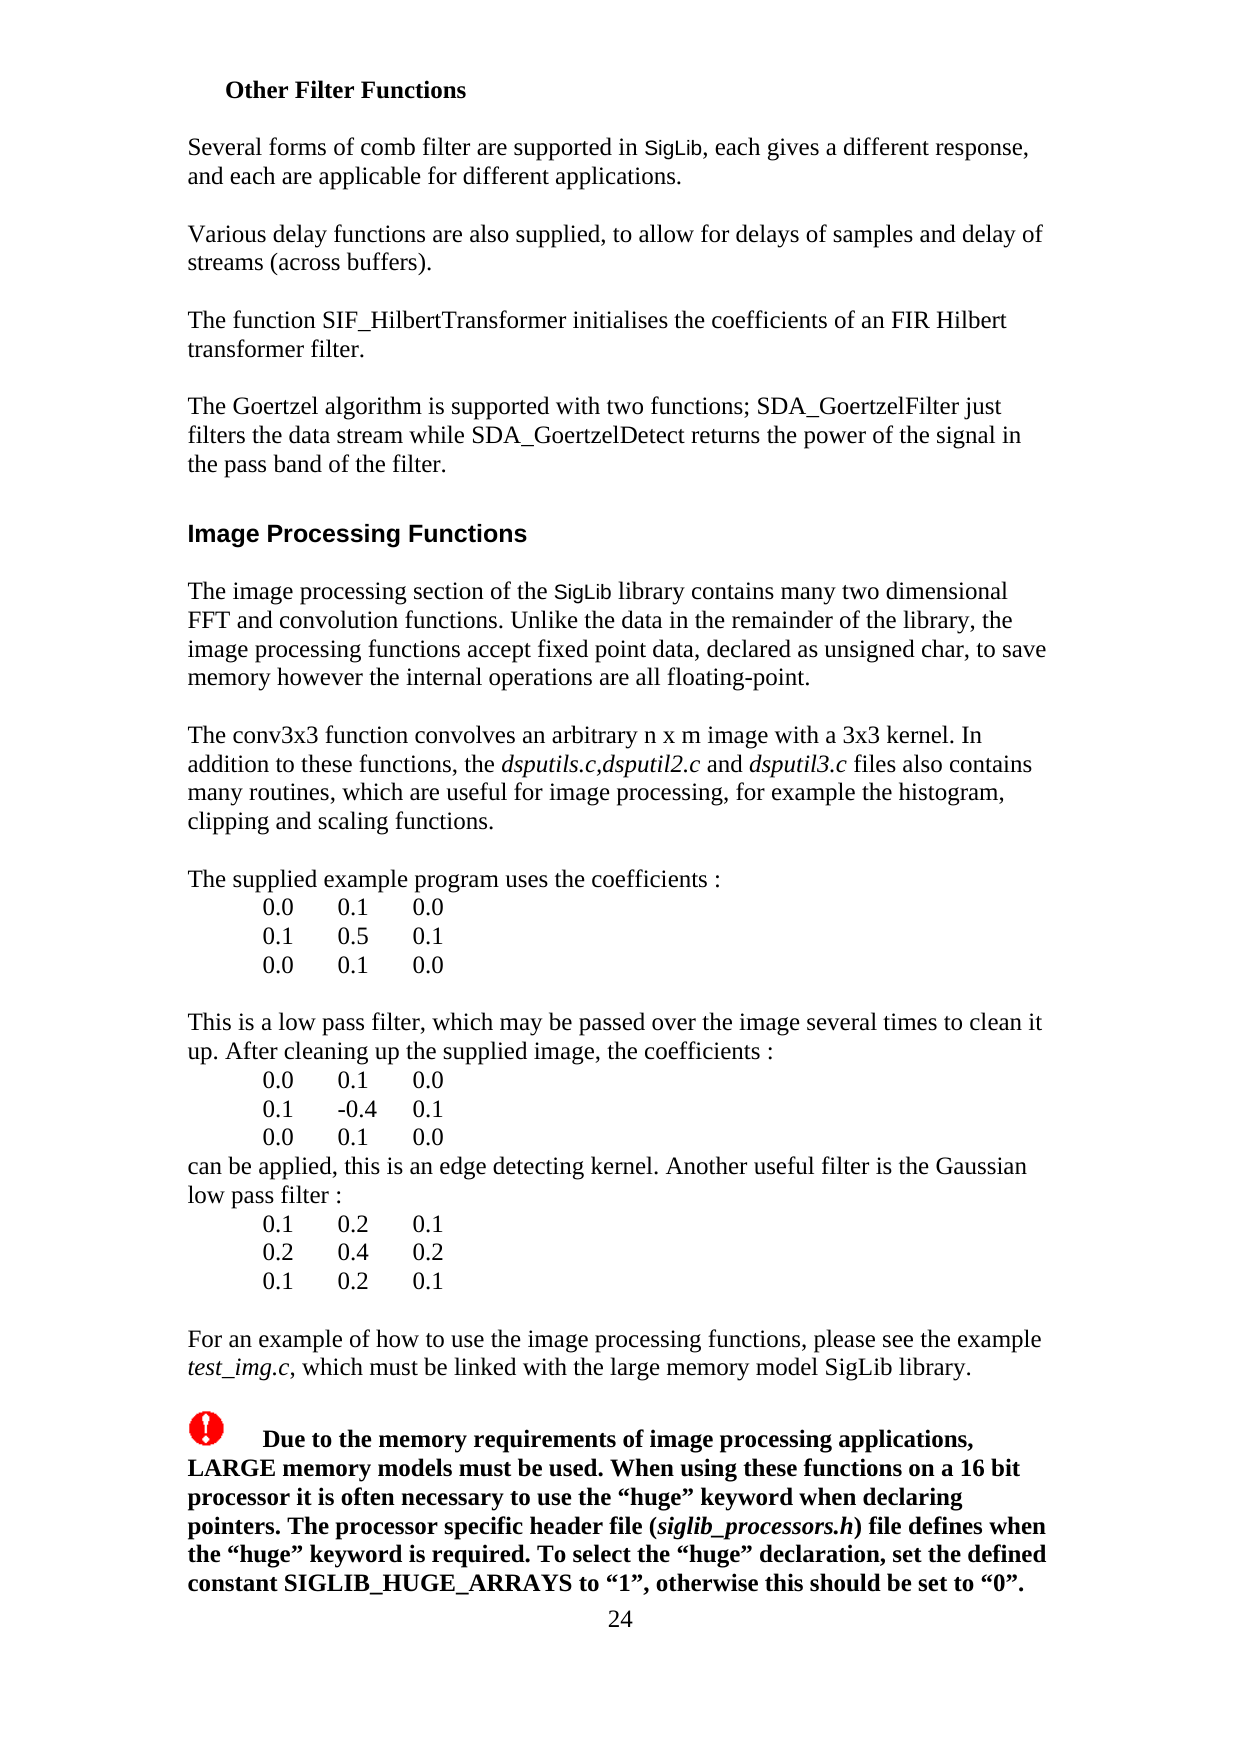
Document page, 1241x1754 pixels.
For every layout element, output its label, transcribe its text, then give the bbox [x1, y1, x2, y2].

text 0.1 0.2 0.1 [187, 1209, 1053, 1237]
text The conv3x3 function convolves an arbitrary n x m image with a 3x3 kernel. In addition to these functions, the dsputils.c,dsputil2.c and dsputil3.c files also contains many routines, which are useful for image processing, for example the histogram, clipping and scaling functions. [187, 720, 1053, 835]
text 0.1 -0.4 0.1 [187, 1094, 1053, 1122]
text The Goertzel algorithm is supported with two functions; SDA_GoertzelFilter just filters the data stream while SDA_GoertzelDetect returns the power of the signal in the pass band of the filter. [187, 391, 1053, 477]
text The supplied example program uses the coefficients : [187, 864, 1053, 892]
text can be applied, this is an edge detecting kernel. Another useful filter is the Gaussian low pass filter : [187, 1151, 1053, 1209]
text This is a low pass filter, which may be passed over the image several times to clean it up. After cleaning up the supplied image, the coefficients : [187, 1007, 1053, 1065]
subtitle Other Filter Functions [225, 75, 1053, 104]
text The function SIF_HilbertTransformer initialises the coefficients of an FIR Hilbert transformer filter. [187, 305, 1053, 362]
text 0.1 0.2 0.1 [187, 1266, 1053, 1295]
text Several forms of comb filter are supported in SigLib, each gives a different response, and each are applicable for different applications. [187, 132, 1053, 190]
text 0.0 0.1 0.0 [187, 950, 1053, 979]
text 0.2 0.4 0.2 [187, 1237, 1053, 1266]
text The image processing section of the SigLib library contains many two dimensional FFT and convolution functions. Unlike the data in the remainder of the library, the image processing functions accept fixed point data, declared as unsigned char, to save memory however the internal operations are all floating-point. [187, 576, 1053, 691]
text 0.0 0.1 0.0 [187, 892, 1053, 921]
text Various delay functions are also supplied, to allow for delays of samples and delay of streams (across buffers). [187, 219, 1053, 276]
text 0.0 0.1 0.0 [187, 1065, 1053, 1094]
subtitle Image Processing Functions [187, 519, 1053, 547]
text 0.1 0.5 0.1 [187, 921, 1053, 950]
text 0.0 0.1 0.0 [187, 1122, 1053, 1151]
text For an example of how to use the image processing functions, please see the example test_img.c, which must be linked with the large memory model SigLib library. [187, 1324, 1053, 1381]
text Due to the memory requirements of image processing applications, LARGE memory models must be used. When using these functions on a 16 bit processor it is often necessary to use the “huge” keyword when declaring pointers. The processor specific header file (siglib_processors.h) file defines when the “huge” keyword is required. To select the “huge” declaration, set the defined constant SIGLIB_HUGE_ARRAYS to “1”, otherwise this should be set to “0”. [187, 1410, 1053, 1597]
